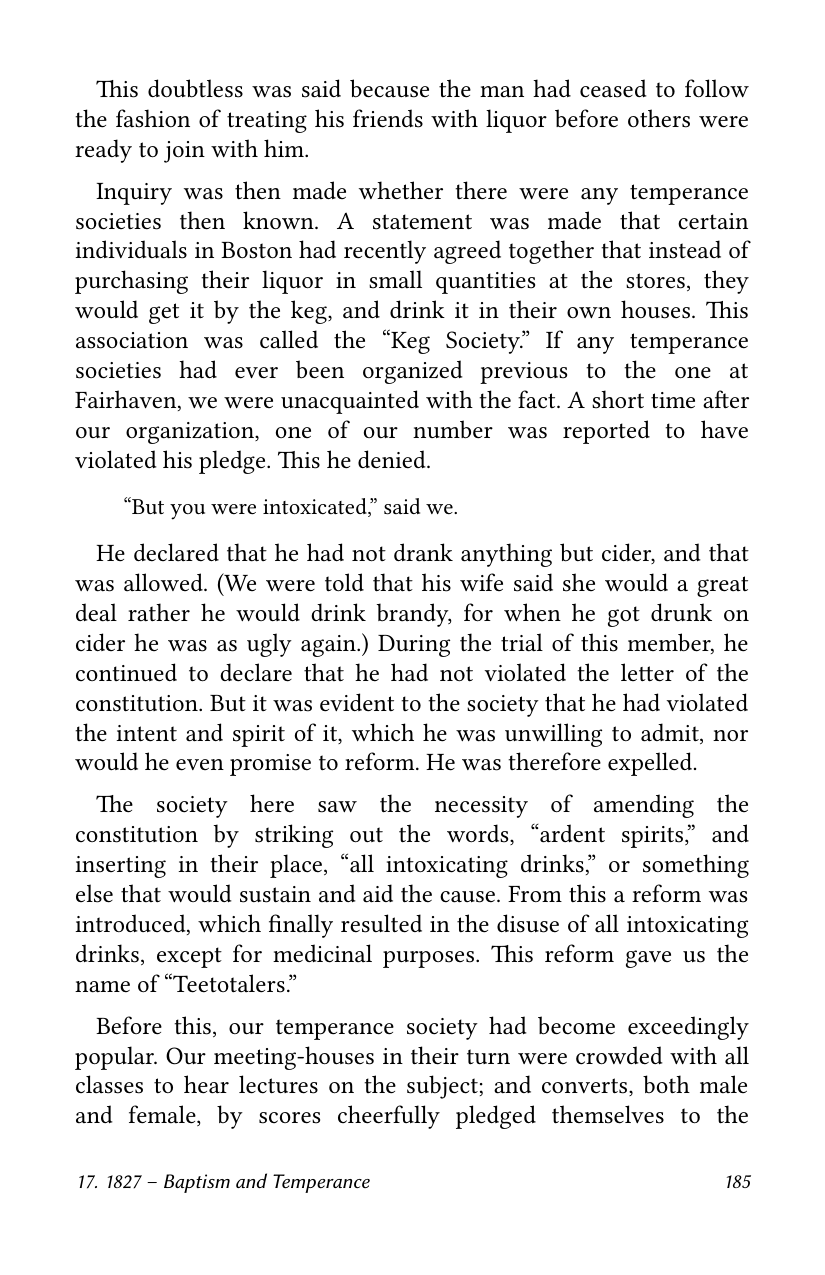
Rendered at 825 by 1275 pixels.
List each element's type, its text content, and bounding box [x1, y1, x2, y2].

text Inquiry was then made whether there were any temperance societies then known. A statement was made that certain individuals in Boston had recently agreed together that instead of purchasing their liquor in small quantities at the stores, they would get it by the keg, and drink it in their own houses. This association was called the “Keg Society.” If any temperance societies had ever been organized previous to the one at Fairhaven, we were unacquainted with the fact. A short time after our organization, one of our number was reported to have violated his pledge. This he denied. [75, 177, 750, 474]
text “But you were intoxicated,” said we. [105, 494, 720, 520]
text This doubtless was said because the man had ceased to follow the fashion of treating his friends with liquor before others were ready to join with him. [75, 75, 750, 163]
text He declared that he had not drank anything but cider, and that was allowed. (We were told that his wife said she would a great deal rather he would drink brandy, for when he got drunk on cider he was as ugly again.) During the trial of this member, he continued to declare that he had not violated the letter of the constitution. But it was evident to the society that he had violated the intent and spirit of it, which he was unwilling to admit, nor would he even promise to reform. He was therefore expelled. [75, 539, 750, 777]
text The society here saw the necessity of amending the constitution by striking out the words, “ardent spirits,” and inserting in their place, “all intoxicating drinks,” or something else that would sustain and aid the cause. From this a reform was introduced, which finally resulted in the disuse of all intoxicating drinks, except for medicinal purposes. This reform gave us the name of “Teetotalers.” [75, 790, 750, 998]
text Before this, our temperance society had become exceedingly popular. Our meeting-houses in their turn were crowded with all classes to hear lectures on the subject; and converts, both male and female, by scores cheerfully pledged themselves to the [75, 1012, 750, 1130]
